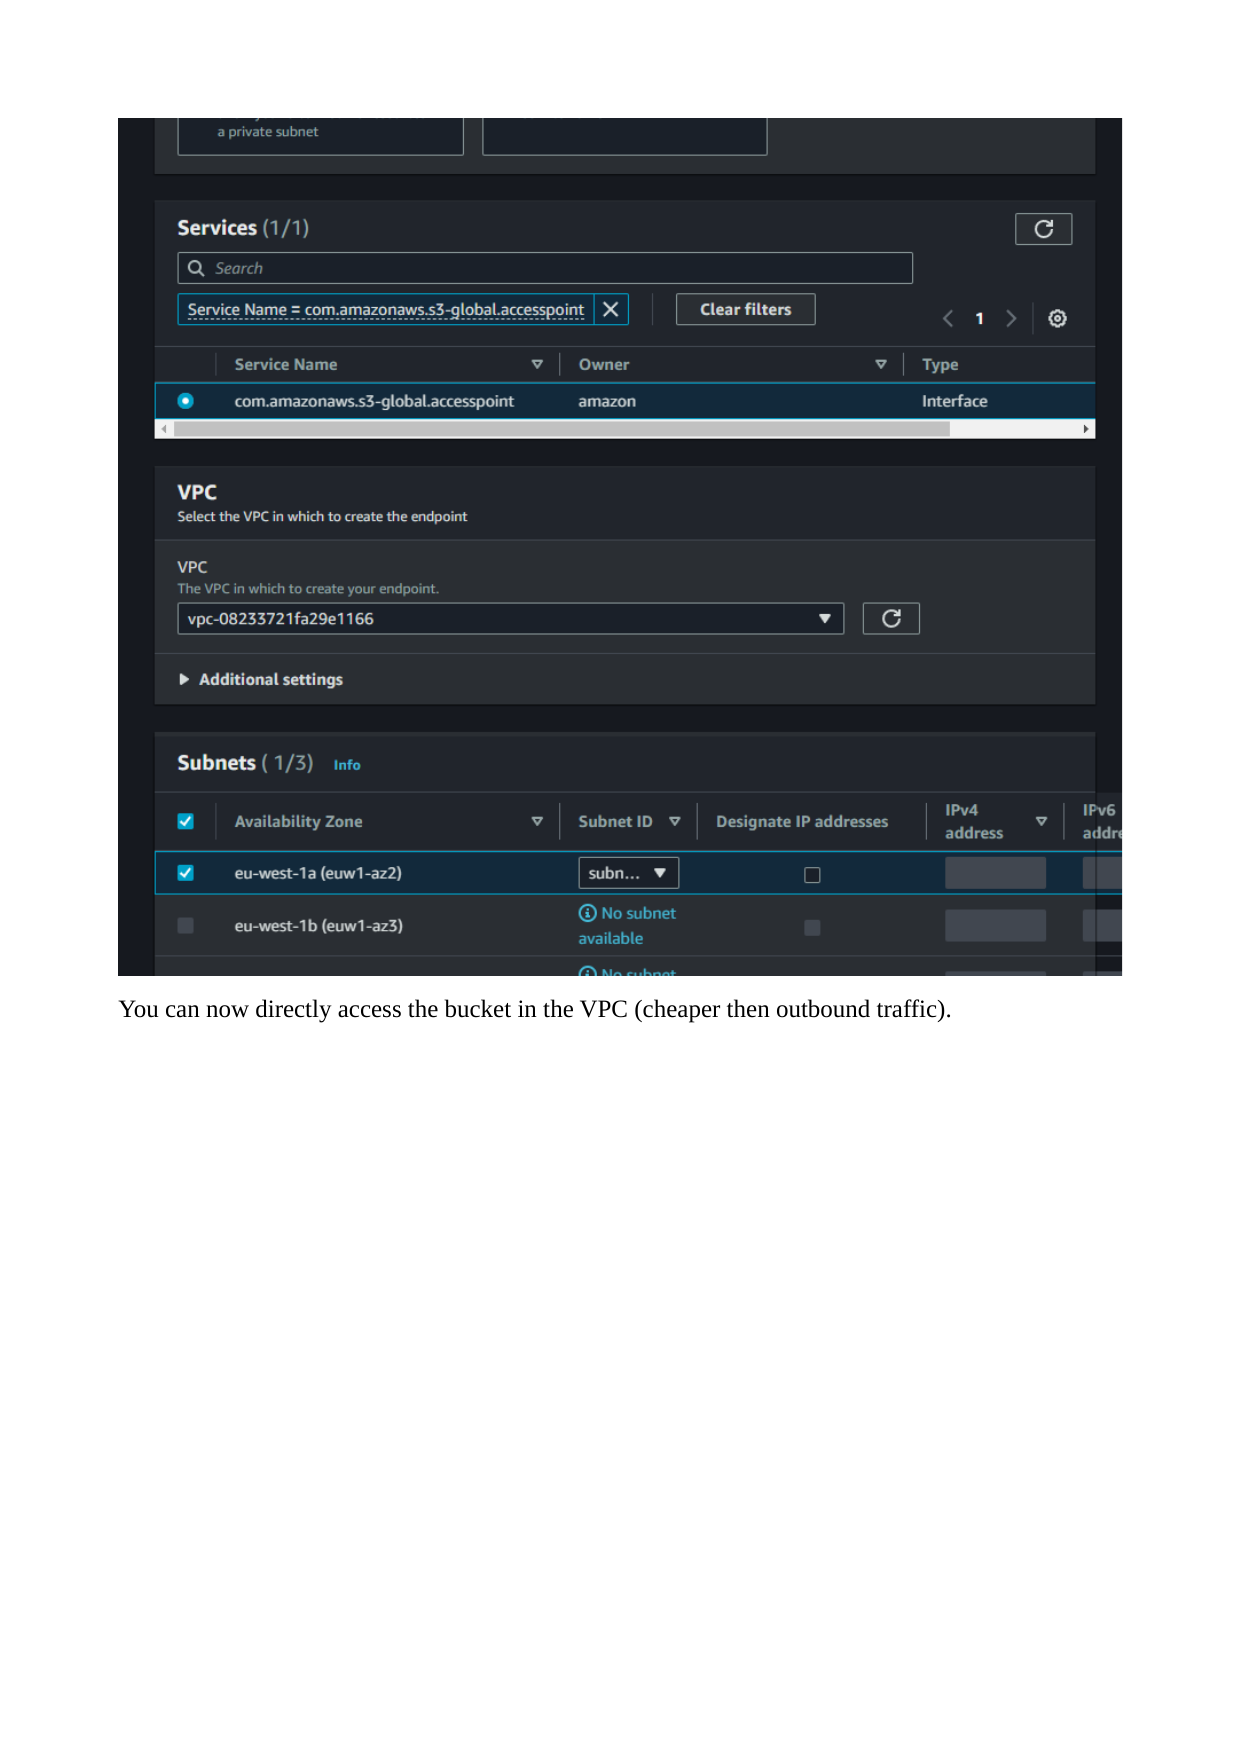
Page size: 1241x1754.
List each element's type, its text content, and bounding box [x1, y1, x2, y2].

text You can now directly access the bucket in the VPC (cheaper then outbound traffic). [118, 994, 1122, 1023]
